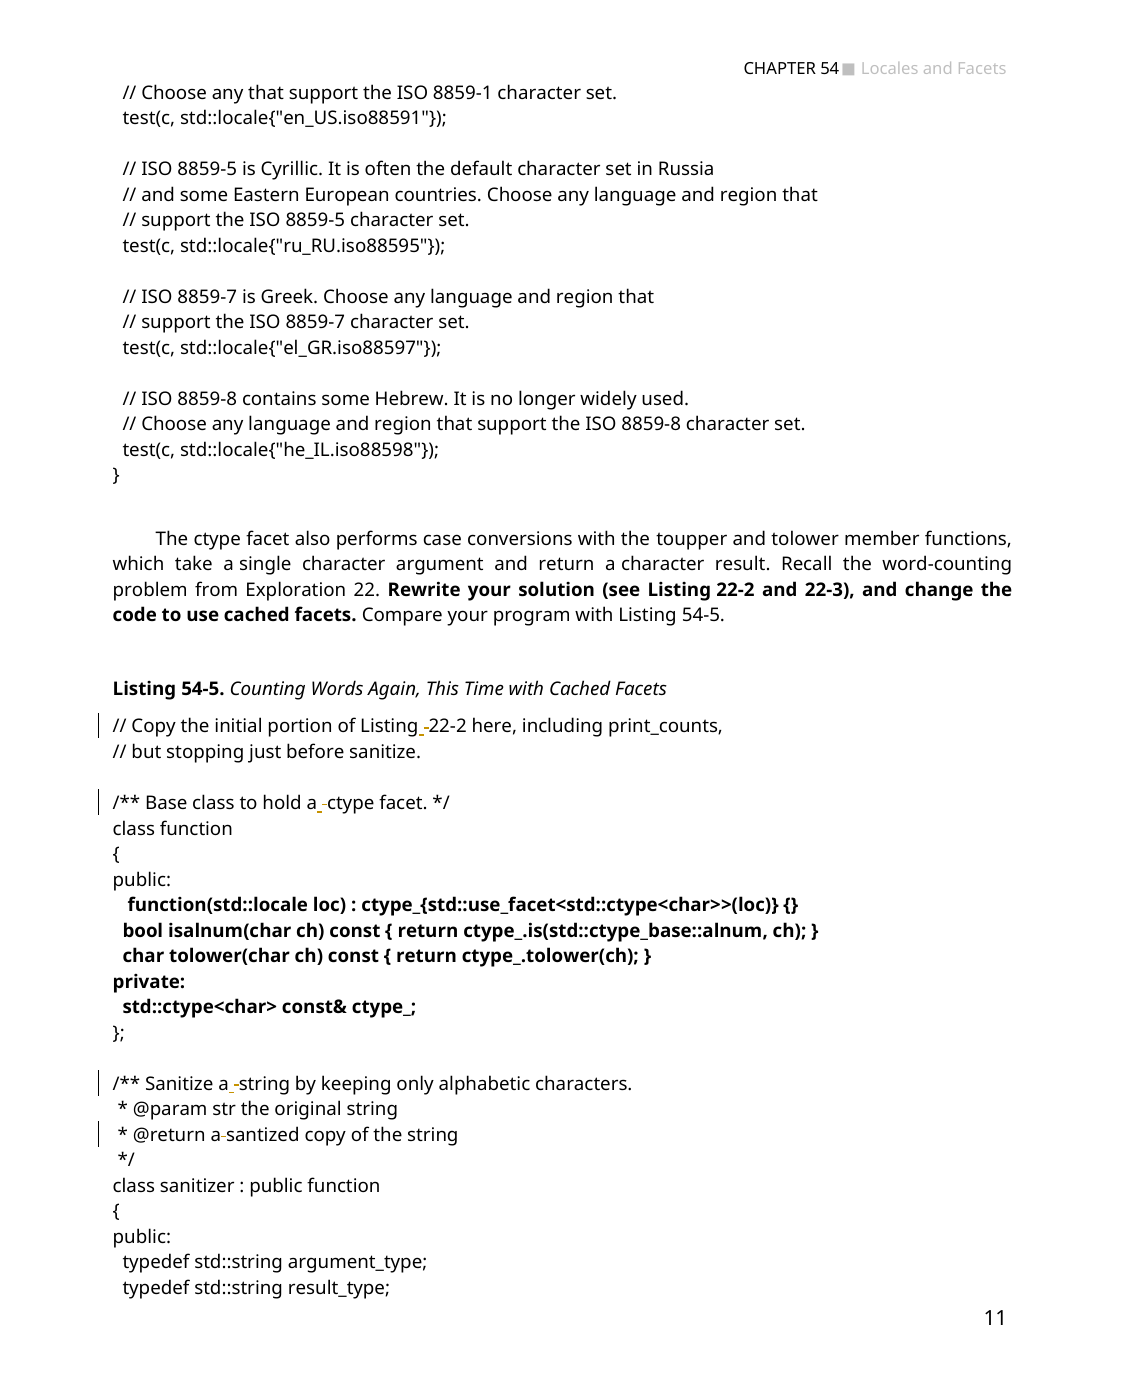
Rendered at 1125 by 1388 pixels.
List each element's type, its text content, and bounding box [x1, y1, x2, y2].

text public: [112, 866, 1012, 891]
text // support the ISO 8859-5 character set. [112, 207, 1012, 232]
text // Choose any that support the ISO 8859-1 character set. [112, 79, 1012, 104]
text // support the ISO 8859-7 character set. [112, 309, 1012, 334]
text { [112, 840, 1012, 866]
text // but stopping just before sanitize. [112, 738, 1012, 764]
text /** Sanitize a string by keeping only alphabetic characters. [112, 1070, 1012, 1096]
text /** Base class to hold a ctype facet. */ [112, 789, 1012, 815]
text test(c, std::locale{"he_IL.iso88598"}); [112, 436, 1012, 462]
text typedef std::string result_type; [112, 1274, 1012, 1300]
text // Choose any language and region that support the ISO 8859-8 character set. [112, 411, 1012, 436]
text * @param str the original string [112, 1096, 1012, 1121]
text The ctype facet also performs case conversions with the toupper and tolower member functions, which take a single character argument and return a character result. Recall the word-counting problem from Exploration 22. Rewrite your solution (see Listing 22-2 and 22-3), and change the code to use cached facets. Compare your program with Listing 54-5. [112, 525, 1012, 627]
text Listing 54-5. Counting Words Again, This Time with Cached Facets [112, 675, 1012, 700]
text char tolower(char ch) const { return ctype_.tolower(ch); } [112, 942, 1012, 968]
text // ISO 8859-5 is Cyrillic. It is often the default character set in Russia [112, 156, 1012, 181]
text test(c, std::locale{"en_US.iso88591"}); [112, 104, 1012, 130]
text class function [112, 815, 1012, 840]
text // and some Eastern European countries. Choose any language and region that [112, 181, 1012, 207]
text { [112, 1198, 1012, 1223]
text bool isalnum(char ch) const { return ctype_.is(std::ctype_base::alnum, ch); } [112, 917, 1012, 942]
text public: [112, 1223, 1012, 1249]
text function(std::locale loc) : ctype_{std::use_facet<std::ctype<char>>(loc)} {} [112, 891, 1012, 917]
text test(c, std::locale{"el_GR.iso88597"}); [112, 334, 1012, 360]
text // ISO 8859-7 is Greek. Choose any language and region that [112, 283, 1012, 309]
text test(c, std::locale{"ru_RU.iso88595"}); [112, 232, 1012, 258]
text class sanitizer : public function [112, 1172, 1012, 1198]
text } [112, 462, 1012, 487]
text */ [112, 1147, 1012, 1172]
text * @return asantized copy of the string [112, 1121, 1012, 1147]
text // Copy the initial portion of Listing 22-2 here, including print_counts, [112, 713, 1012, 738]
text std::ctype<char> const& ctype_; [112, 993, 1012, 1019]
text private: [112, 968, 1012, 993]
text }; [112, 1019, 1012, 1044]
text // ISO 8859-8 contains some Hebrew. It is no longer widely used. [112, 385, 1012, 411]
text typedef std::string argument_type; [112, 1249, 1012, 1274]
